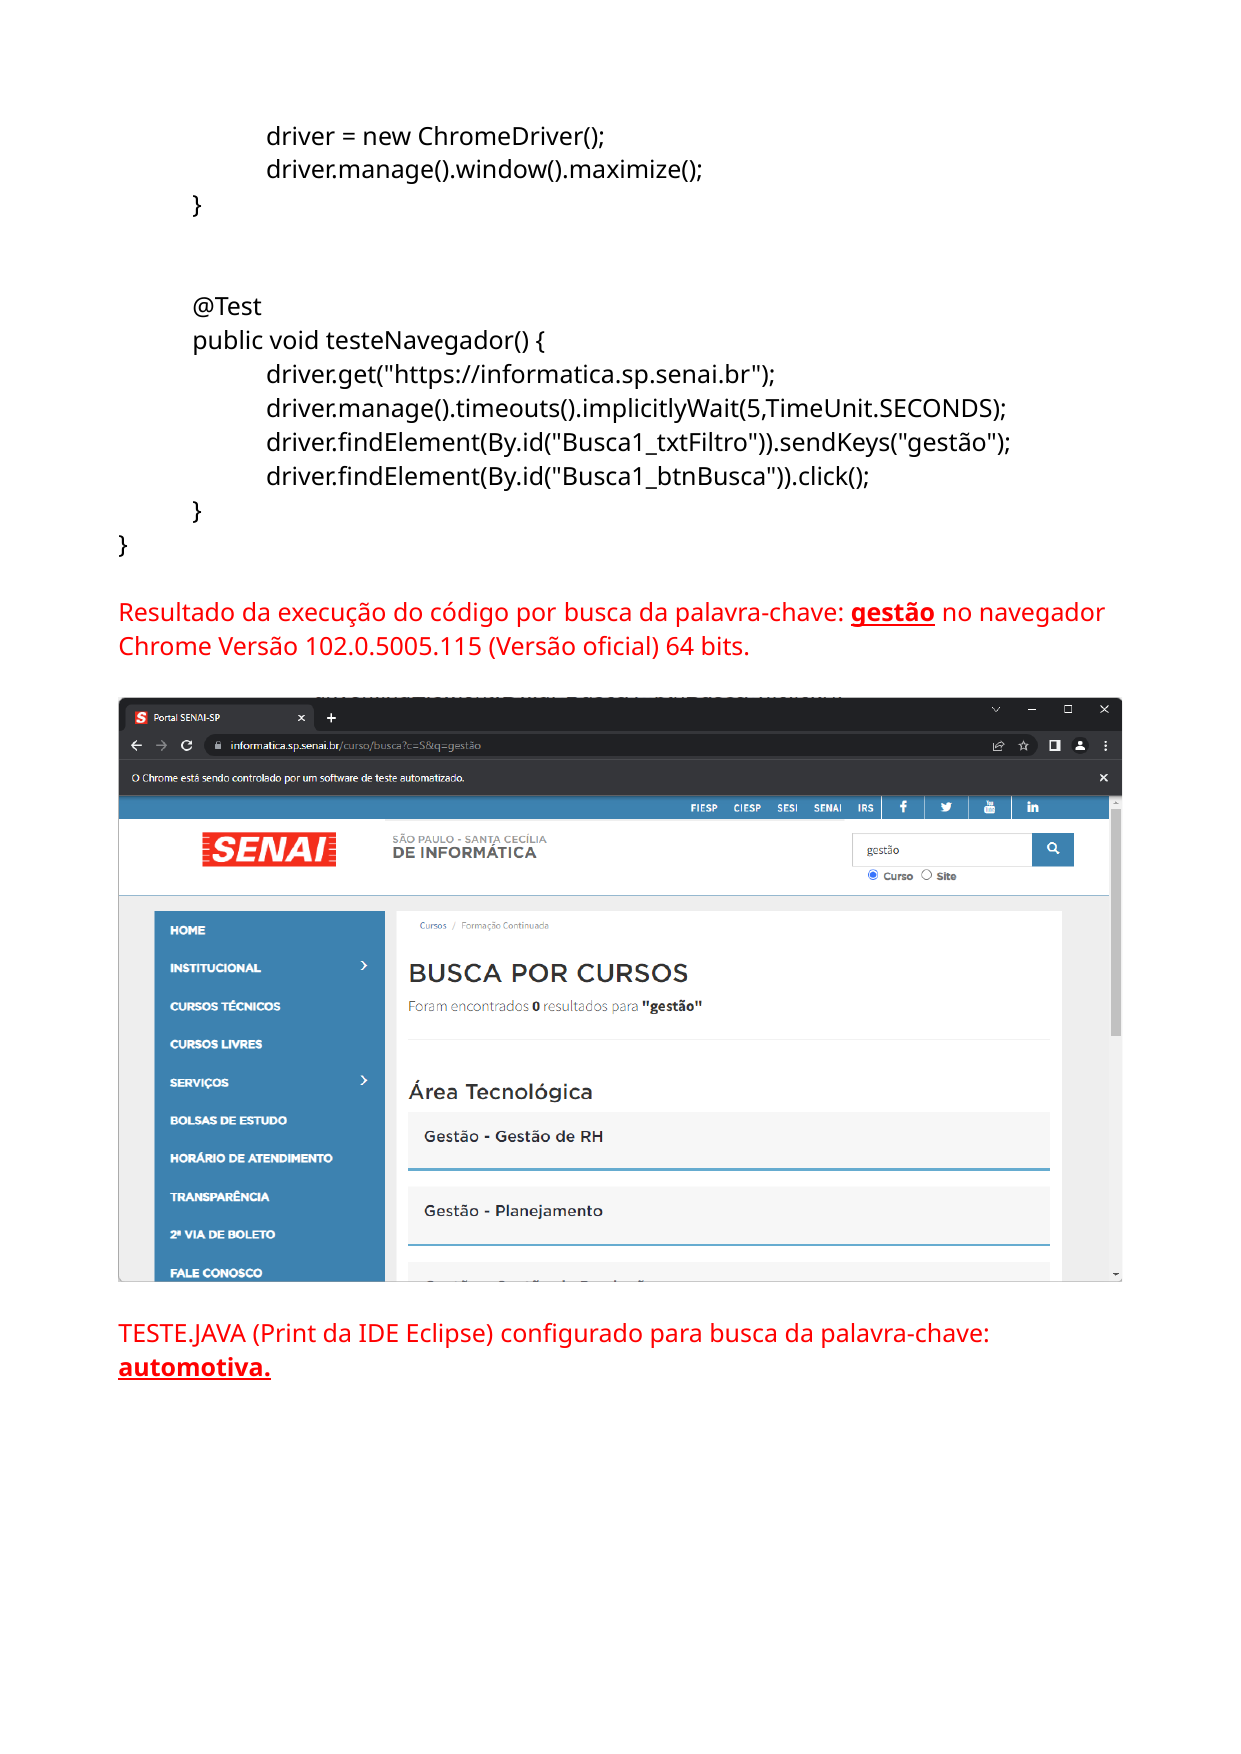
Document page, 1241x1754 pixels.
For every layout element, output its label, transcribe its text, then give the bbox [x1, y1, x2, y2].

text driver.get("https://informatica.sp.senai.br"); [118, 357, 1122, 391]
text } [118, 186, 1122, 220]
picture [118, 697, 1123, 1282]
text driver = new ChromeDriver(); [118, 118, 1122, 152]
text Resultado da execução do código por busca da palavra-chave: gestão no navegador Chrome Versão 102.0.5005.115 (Versão oficial) 64 bits. [118, 595, 1122, 663]
text driver.manage().window().maximize(); [118, 152, 1122, 186]
text driver.findElement(By.id("Busca1_txtFiltro")).sendKeys("gestão"); [118, 425, 1122, 459]
text @Test [118, 288, 1122, 322]
text } [118, 493, 1122, 527]
text TESTE.JAVA (Print da IDE Eclipse) configurado para busca da palavra-chave: automotiva. [118, 1315, 1122, 1383]
text driver.findElement(By.id("Busca1_btnBusca")).click(); [118, 459, 1122, 493]
text public void testeNavegador() { [118, 322, 1122, 357]
text } [118, 527, 1122, 561]
text driver.manage().timeouts().implicitlyWait(5,TimeUnit.SECONDS); [118, 391, 1122, 425]
